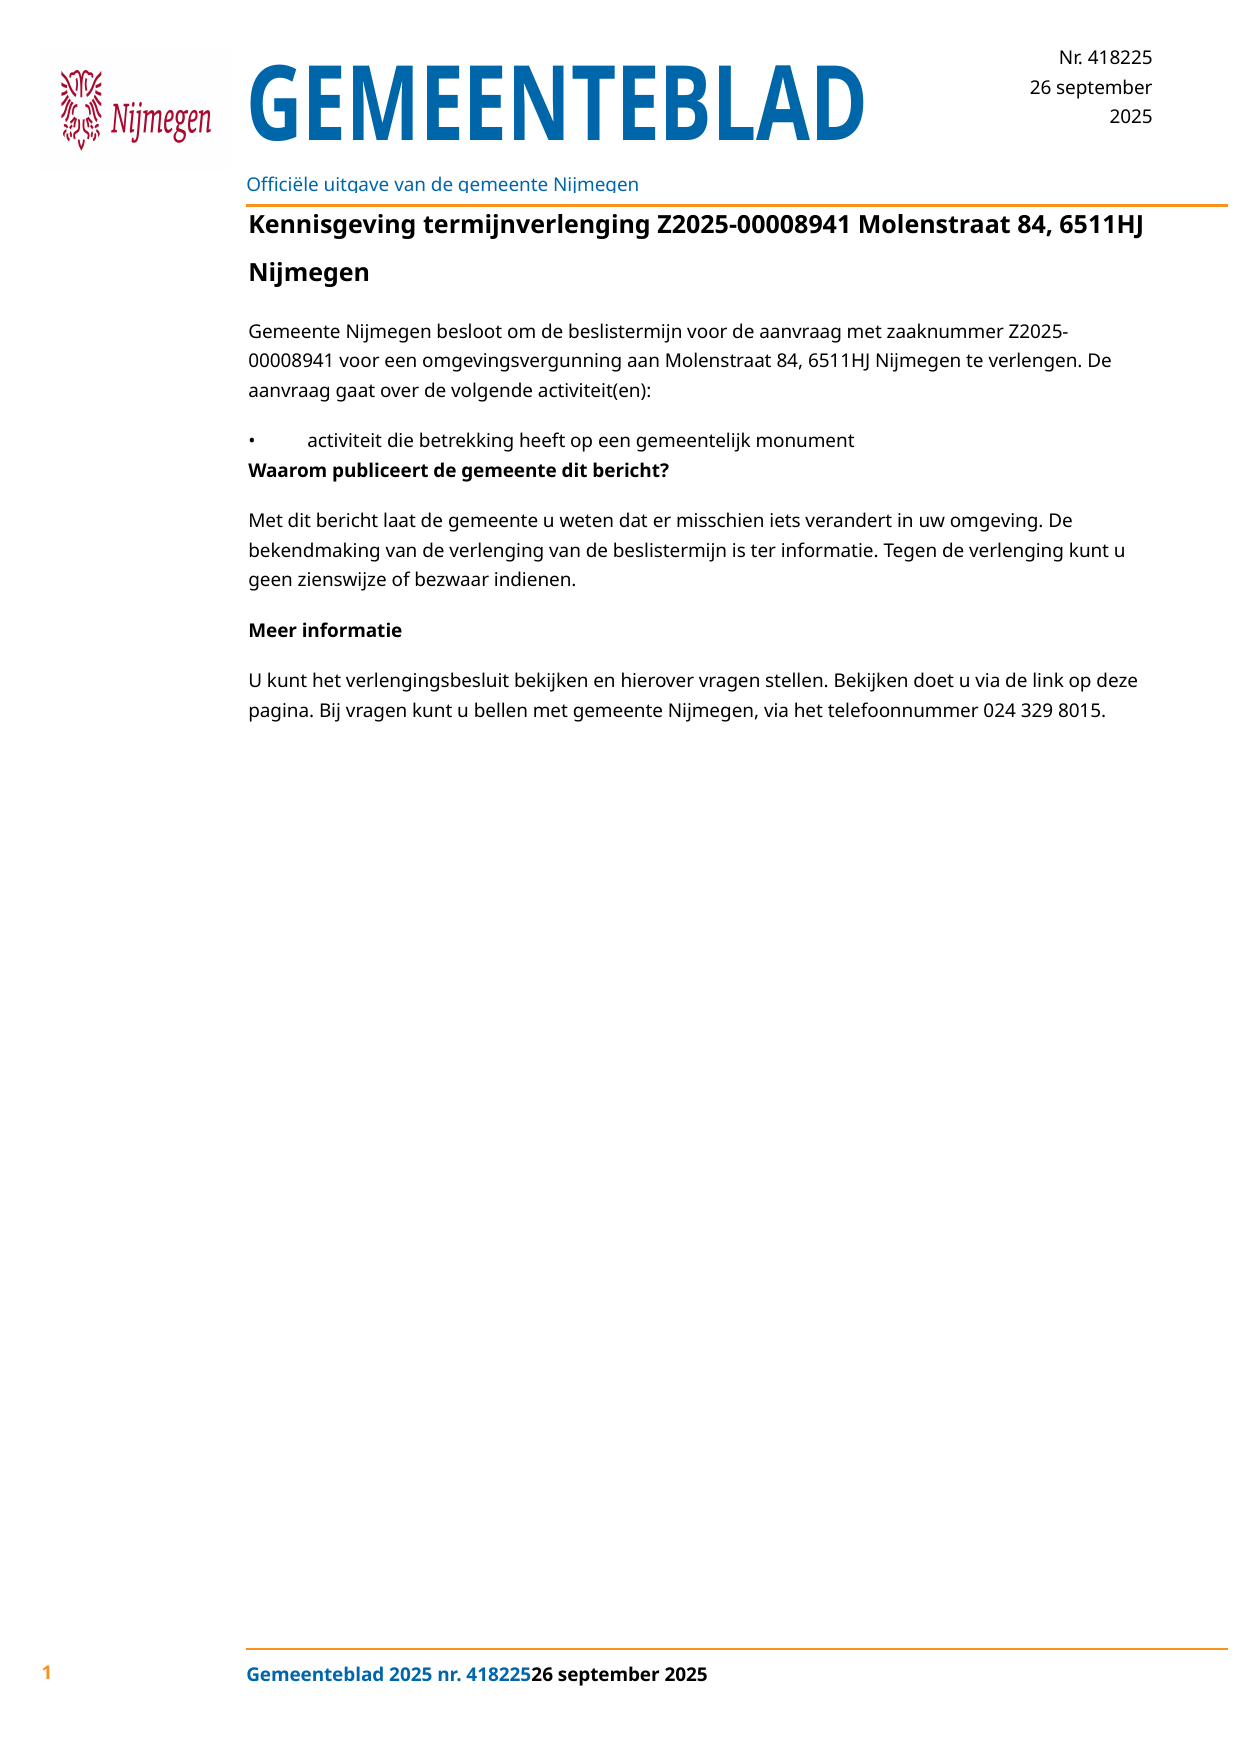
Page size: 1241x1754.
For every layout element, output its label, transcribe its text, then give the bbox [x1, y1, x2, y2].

list activiteit die betrekking heeft op een gemeentelijk monument [248, 427, 1152, 453]
text Waarom publiceert de gemeente dit bericht? [248, 457, 1152, 483]
text Meer informatie [248, 617, 1152, 643]
text Met dit bericht laat de gemeente u weten dat er misschien iets verandert in uw omgeving. De bekendmaking van de verlenging van de beslistermijn is ter informatie. Tegen de verlenging kunt u geen zienswijze of bezwaar indienen. [248, 507, 1152, 592]
text Kennisgeving termijnverlenging Z2025-00008941 Molenstraat 84, 6511HJ Nijmegen [248, 207, 1152, 288]
text Gemeente Nijmegen besloot om de beslistermijn voor de aanvraag met zaaknummer Z2025-00008941 voor een omgevingsvergunning aan Molenstraat 84, 6511HJ Nijmegen te verlengen. De aanvraag gaat over de volgende activiteit(en): [248, 318, 1152, 403]
text U kunt het verlengingsbesluit bekijken en hierover vragen stellen. Bekijken doet u via de link op deze pagina. Bij vragen kunt u bellen met gemeente Nijmegen, via het telefoonnummer 024 329 8015. [248, 667, 1152, 723]
picture [41, 47, 231, 172]
